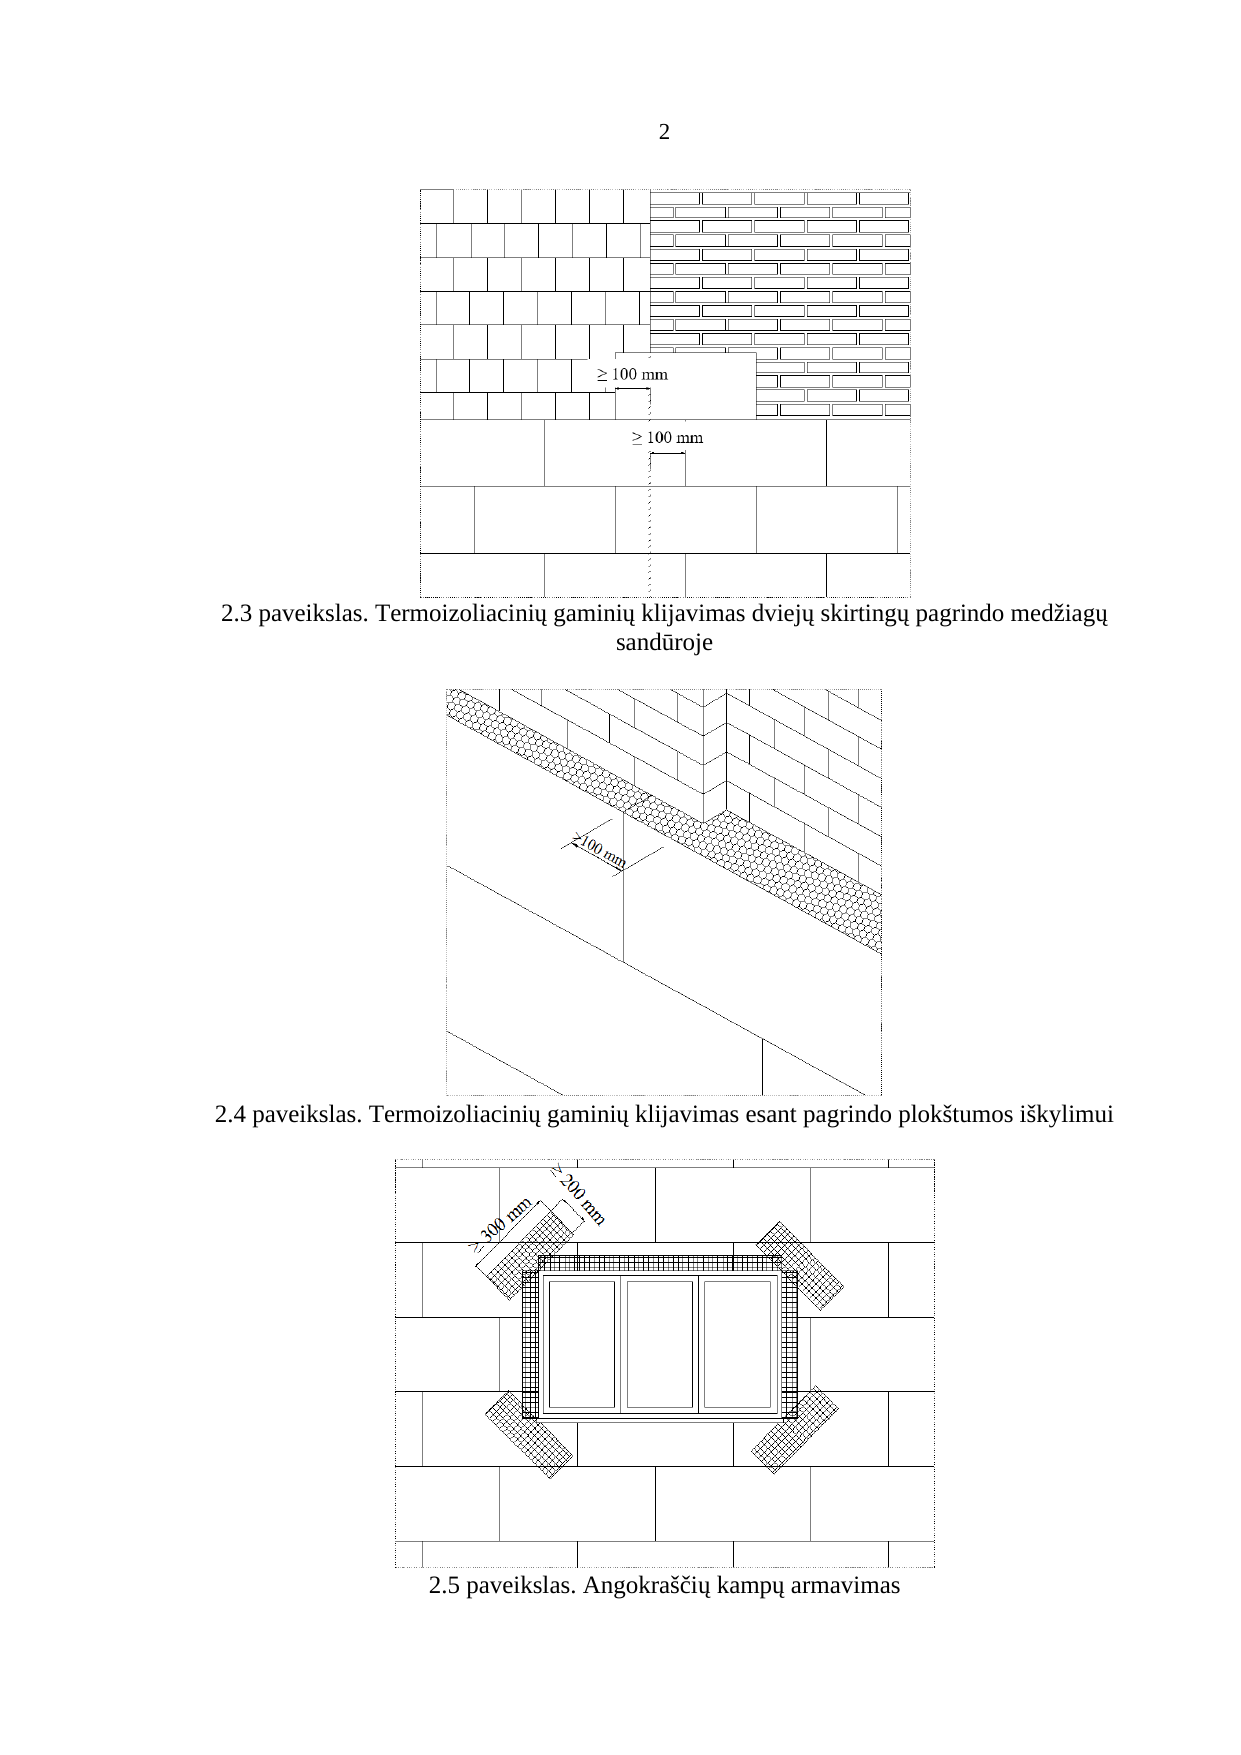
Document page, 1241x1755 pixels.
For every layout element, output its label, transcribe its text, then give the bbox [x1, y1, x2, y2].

text 2.4 paveikslas. Termoizoliacinių gaminių klijavimas esant pagrindo plokštumos iškylimui [177, 1099, 1152, 1127]
text 2.3 paveikslas. Termoizoliacinių gaminių klijavimas dviejų skirtingų pagrindo medžiagų sandūroje [177, 598, 1152, 656]
text 2.5 paveikslas. Angokraščių kampų armavimas [177, 1570, 1152, 1599]
